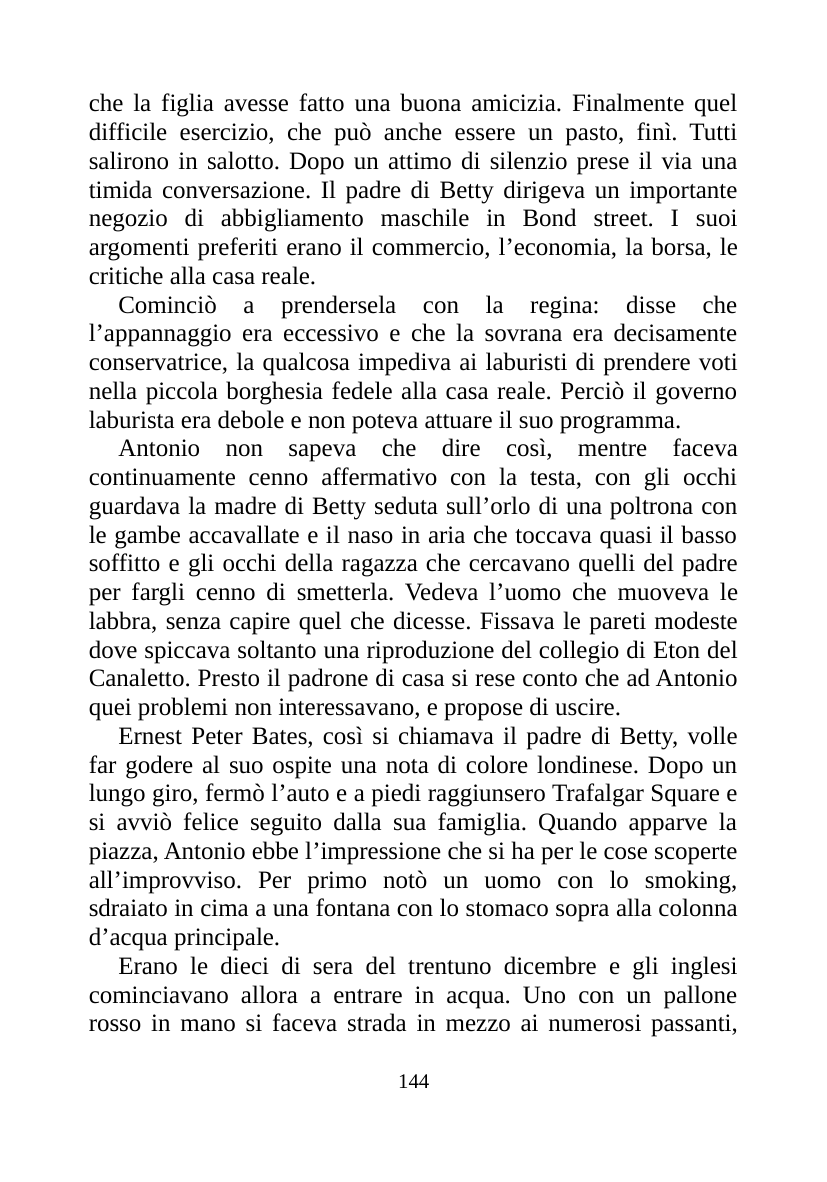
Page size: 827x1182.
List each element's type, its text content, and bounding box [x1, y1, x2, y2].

text Cominciò a prendersela con la regina: disse che l’appannaggio era eccessivo e che la sovrana era decisamente conservatrice, la qualcosa impediva ai laburisti di prendere voti nella piccola borghesia fedele alla casa reale. Perciò il governo laburista era debole e non poteva attuare il suo programma. [88, 290, 738, 433]
text Ernest Peter Bates, così si chiamava il padre di Betty, volle far godere al suo ospite una nota di colore londinese. Dopo un lungo giro, fermò l’auto e a piedi raggiunsero Trafalgar Square e si avviò felice seguito dalla sua famiglia. Quando apparve la piazza, Antonio ebbe l’impressione che si ha per le cose scoperte all’improvviso. Per primo notò un uomo con lo smoking, sdraiato in cima a una fontana con lo stomaco sopra alla colonna d’acqua principale. [88, 721, 738, 951]
text che la figlia avesse fatto una buona amicizia. Finalmente quel difficile esercizio, che può anche essere un pasto, finì. Tutti salirono in salotto. Dopo un attimo di silenzio prese il via una timida conversazione. Il padre di Betty dirigeva un importante negozio di abbigliamento maschile in Bond street. I suoi argomenti preferiti erano il commercio, l’economia, la borsa, le critiche alla casa reale. [88, 88, 738, 290]
text Erano le dieci di sera del trentuno dicembre e gli inglesi cominciavano allora a entrare in acqua. Uno con un pallone rosso in mano si faceva strada in mezzo ai numerosi passanti, [88, 951, 738, 1037]
text Antonio non sapeva che dire così, mentre faceva continuamente cenno affermativo con la testa, con gli occhi guardava la madre di Betty seduta sull’orlo di una poltrona con le gambe accavallate e il naso in aria che toccava quasi il basso soffitto e gli occhi della ragazza che cercavano quelli del padre per fargli cenno di smetterla. Vedeva l’uomo che muoveva le labbra, senza capire quel che dicesse. Fissava le pareti modeste dove spiccava soltanto una riproduzione del collegio di Eton del Canaletto. Presto il padrone di casa si rese conto che ad Antonio quei problemi non interessavano, e propose di uscire. [88, 433, 738, 721]
